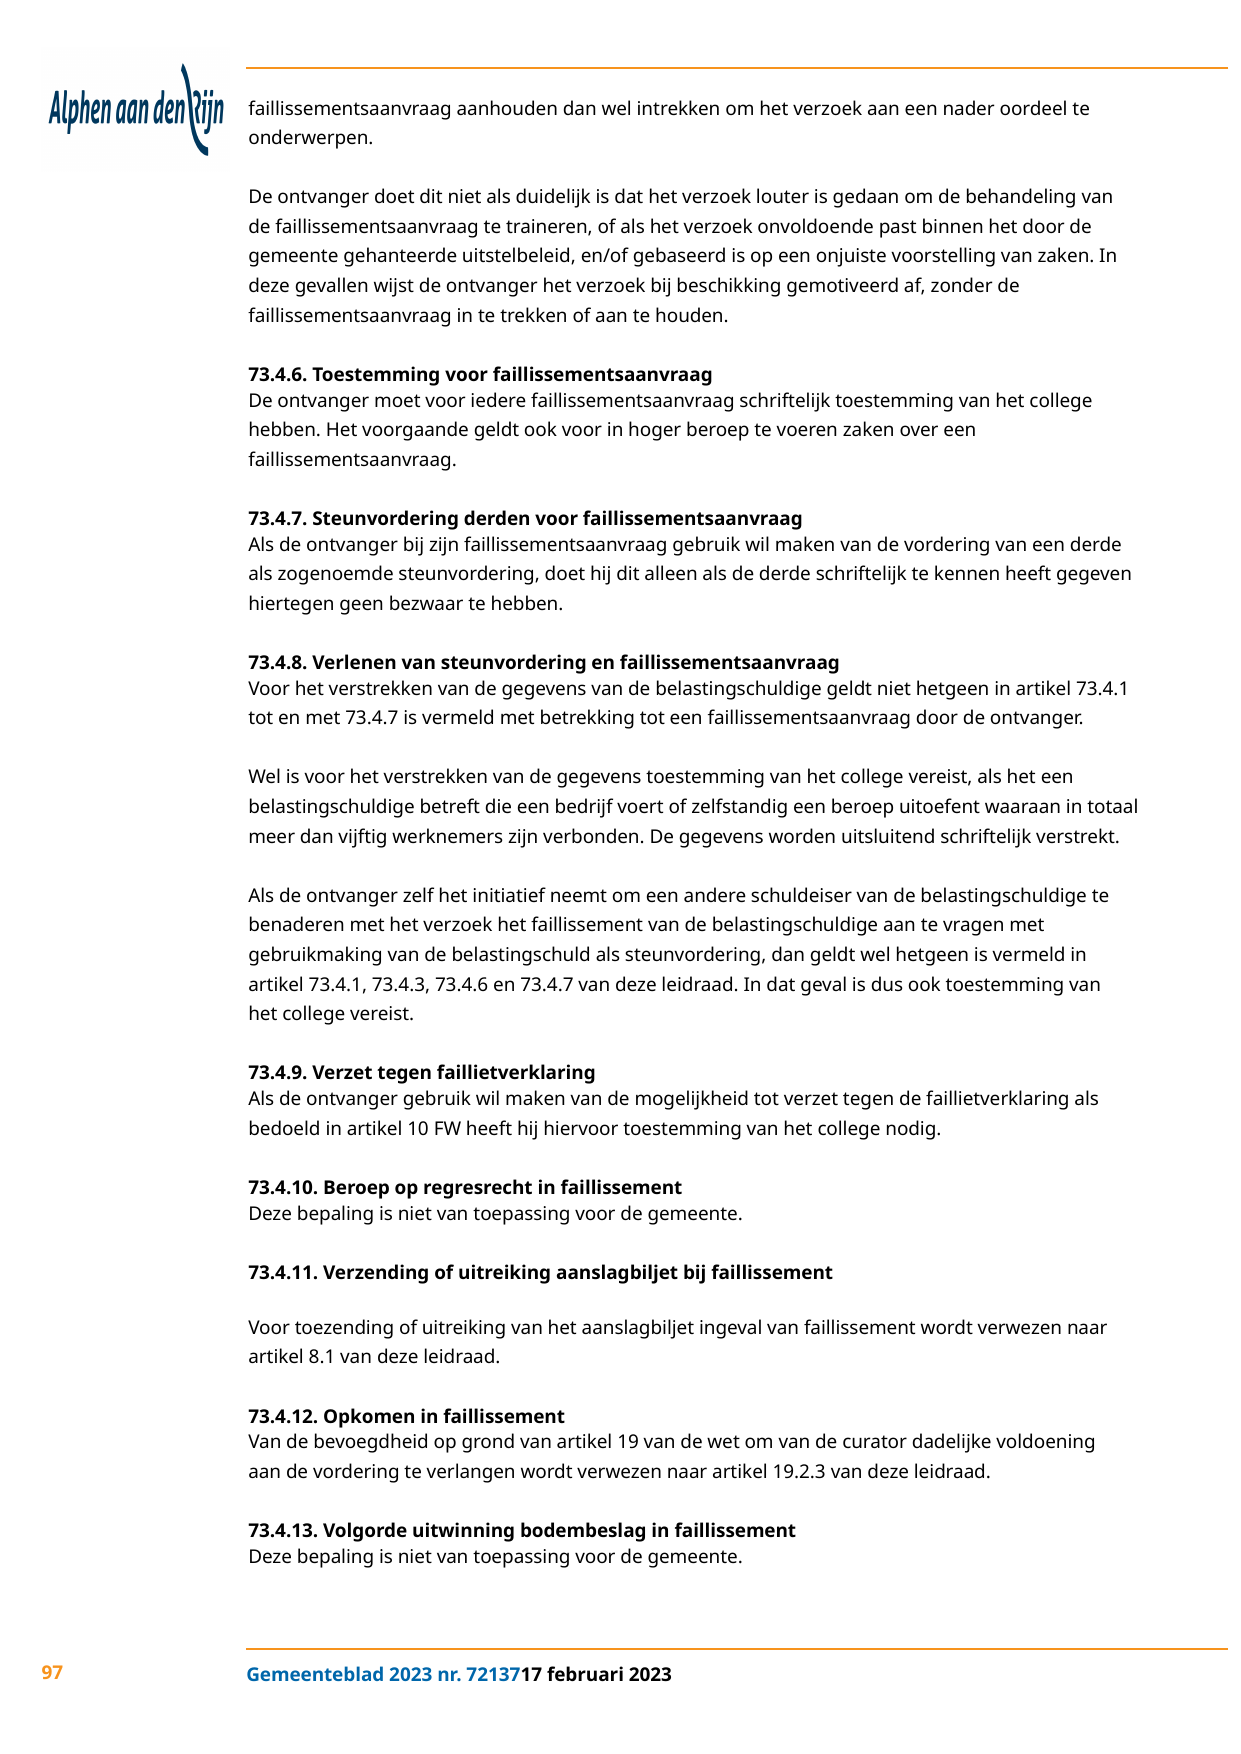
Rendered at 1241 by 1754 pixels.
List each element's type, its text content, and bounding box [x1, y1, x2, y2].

text faillissementsaanvraag aanhouden dan wel intrekken om het verzoek aan een nader oordeel te [248, 95, 1152, 121]
text het college vereist. [248, 1000, 1152, 1026]
text gemeente gehanteerde uitstelbeleid, en/of gebaseerd is op een onjuiste voorstelling van zaken. In [248, 243, 1152, 268]
text onderwerpen. [248, 124, 1152, 150]
text meer dan vijftig werknemers zijn verbonden. De gegevens worden uitsluitend schriftelijk verstrekt. [248, 823, 1152, 848]
text De ontvanger moet voor iedere faillissementsaanvraag schriftelijk toestemming van het college [248, 387, 1152, 412]
text Van de bevoegdheid op grond van artikel 19 van de wet om van de curator dadelijke voldoening [248, 1429, 1152, 1454]
text 73.4.13. Volgorde uitwinning bodembeslag in faillissement [248, 1517, 1152, 1543]
text faillissementsaanvraag. [248, 446, 1152, 472]
text Als de ontvanger gebruik wil maken van de mogelijkheid tot verzet tegen de faillietverklaring als [248, 1085, 1152, 1111]
text 73.4.9. Verzet tegen faillietverklaring [248, 1059, 1152, 1085]
text faillissementsaanvraag in te trekken of aan te houden. [248, 302, 1152, 328]
text Deze bepaling is niet van toepassing voor de gemeente. [248, 1543, 1152, 1569]
text Wel is voor het verstrekken van de gegevens toestemming van het college vereist, als het een [248, 764, 1152, 789]
text hiertegen geen bezwaar te hebben. [248, 590, 1152, 616]
text Voor het verstrekken van de gegevens van de belastingschuldige geldt niet hetgeen in artikel 73.4.1 [248, 675, 1152, 701]
text 73.4.12. Opkomen in faillissement [248, 1403, 1152, 1429]
text benaderen met het verzoek het faillissement van de belastingschuldige aan te vragen met [248, 912, 1152, 937]
text Voor toezending of uitreiking van het aanslagbiljet ingeval van faillissement wordt verwezen naar [248, 1314, 1152, 1340]
text De ontvanger doet dit niet als duidelijk is dat het verzoek louter is gedaan om de behandeling van [248, 183, 1152, 209]
picture [41, 47, 231, 172]
text als zogenoemde steunvordering, doet hij dit alleen als de derde schriftelijk te kennen heeft gegeven [248, 560, 1152, 586]
text 73.4.8. Verlenen van steunvordering en faillissementsaanvraag [248, 649, 1152, 675]
text 73.4.11. Verzending of uitreiking aanslagbiljet bij faillissement [248, 1259, 1152, 1284]
text artikel 8.1 van deze leidraad. [248, 1344, 1152, 1369]
text Als de ontvanger bij zijn faillissementsaanvraag gebruik wil maken van de vordering van een derde [248, 531, 1152, 557]
text deze gevallen wijst de ontvanger het verzoek bij beschikking gemotiveerd af, zonder de [248, 272, 1152, 298]
text hebben. Het voorgaande geldt ook voor in hoger beroep te voeren zaken over een [248, 416, 1152, 442]
text aan de vordering te verlangen wordt verwezen naar artikel 19.2.3 van deze leidraad. [248, 1458, 1152, 1484]
text tot en met 73.4.7 is vermeld met betrekking tot een faillissementsaanvraag door de ontvanger. [248, 704, 1152, 730]
text artikel 73.4.1, 73.4.3, 73.4.6 en 73.4.7 van deze leidraad. In dat geval is dus ook toestemming van [248, 971, 1152, 996]
text 73.4.6. Toestemming voor faillissementsaanvraag [248, 361, 1152, 387]
text Deze bepaling is niet van toepassing voor de gemeente. [248, 1200, 1152, 1225]
text Als de ontvanger zelf het initiatief neemt om een andere schuldeiser van de belastingschuldige te [248, 882, 1152, 908]
text de faillissementsaanvraag te traineren, of als het verzoek onvoldoende past binnen het door de [248, 213, 1152, 239]
text belastingschuldige betreft die een bedrijf voert of zelfstandig een beroep uitoefent waaraan in totaal [248, 793, 1152, 819]
text bedoeld in artikel 10 FW heeft hij hiervoor toestemming van het college nodig. [248, 1115, 1152, 1141]
text 73.4.10. Beroep op regresrecht in faillissement [248, 1174, 1152, 1200]
text 73.4.7. Steunvordering derden voor faillissementsaanvraag [248, 505, 1152, 531]
text gebruikmaking van de belastingschuld als steunvordering, dan geldt wel hetgeen is vermeld in [248, 941, 1152, 967]
